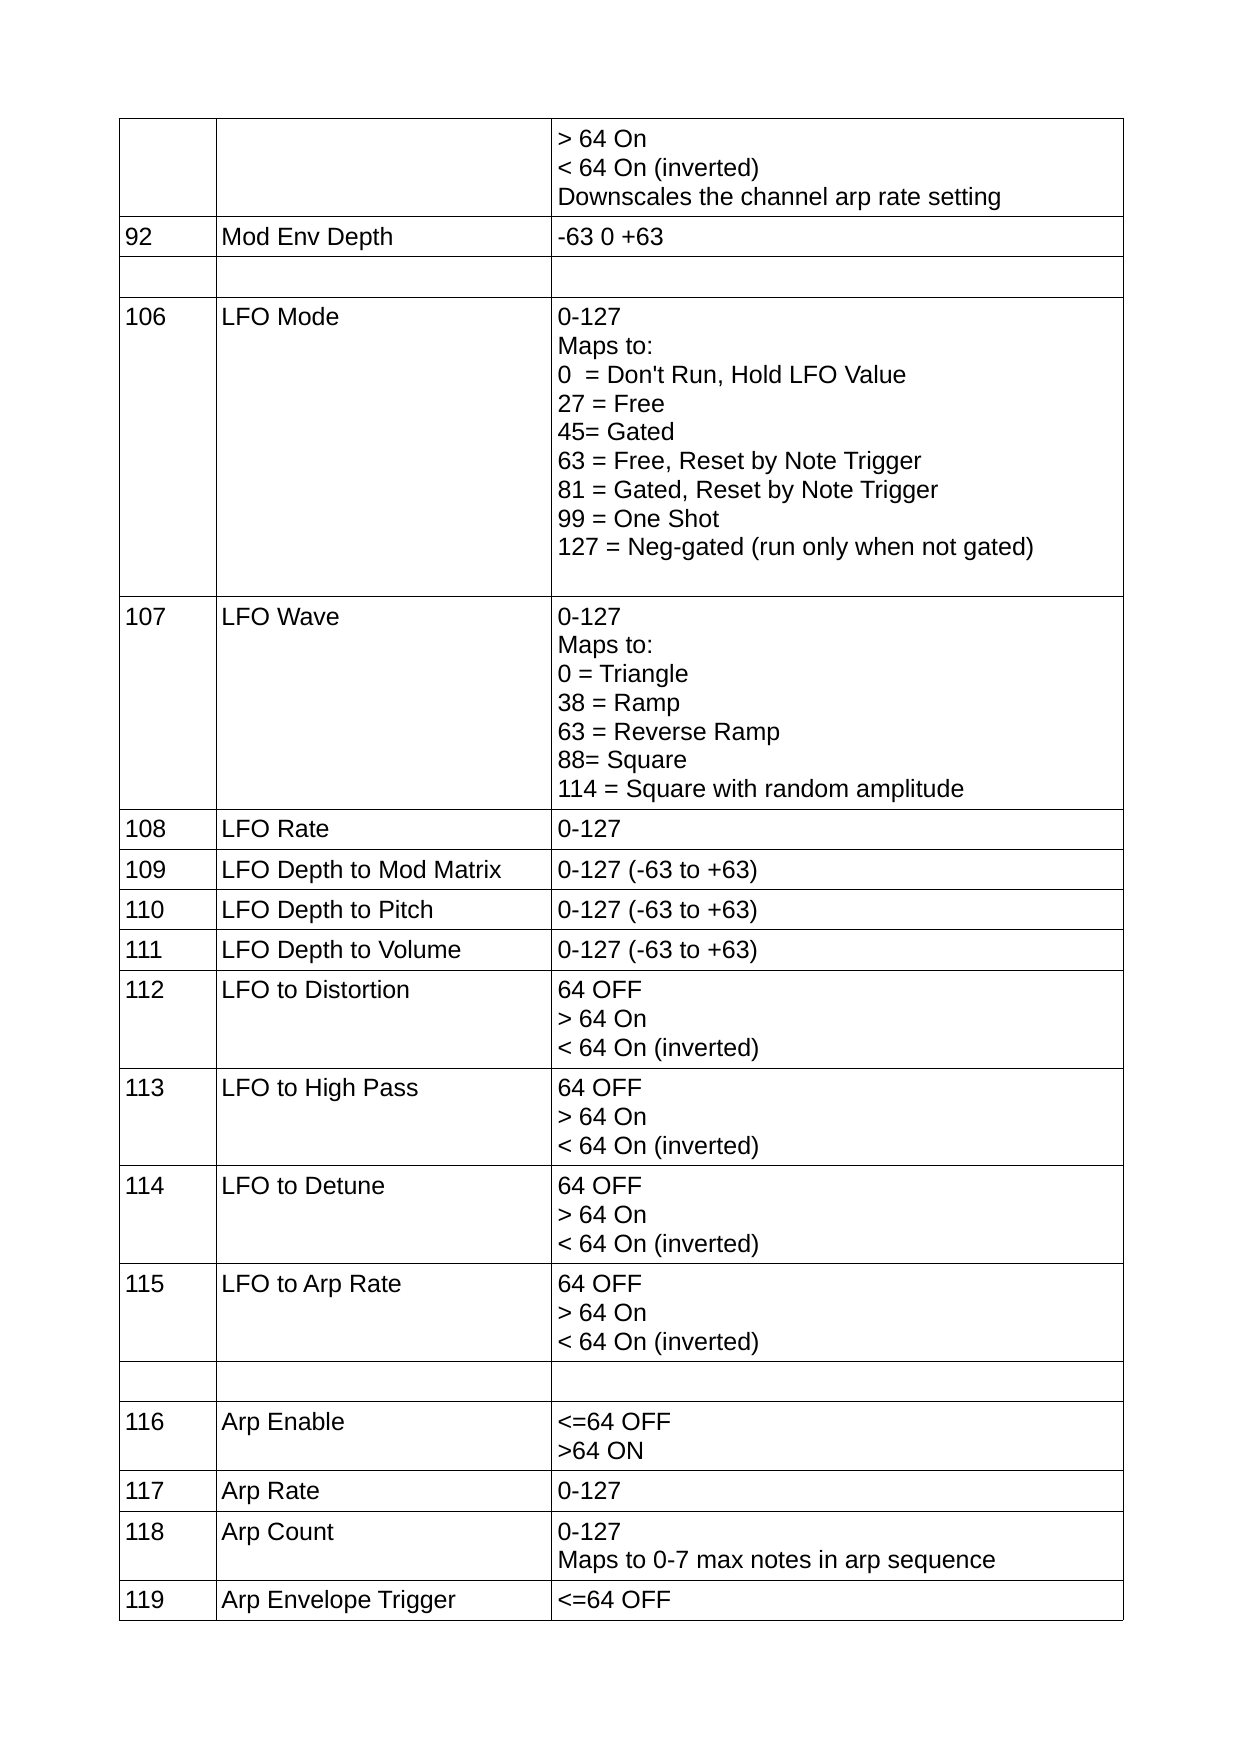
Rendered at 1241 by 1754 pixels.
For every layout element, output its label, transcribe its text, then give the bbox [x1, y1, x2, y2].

table_cell 64 OFF > 64 On < 64 On (inverted) [552, 1264, 1123, 1361]
table_cell 0-127 [552, 810, 1123, 849]
table_cell 0-127 [552, 1471, 1123, 1511]
table_cell LFO Depth to Pitch [217, 890, 551, 929]
table_cell 112 [120, 971, 216, 1067]
table_cell Arp Rate [217, 1471, 551, 1511]
table_cell LFO Depth to Volume [217, 930, 551, 970]
table_cell Arp Enable [217, 1402, 551, 1470]
table_cell 115 [120, 1264, 216, 1361]
table_cell 116 [120, 1402, 216, 1470]
table_cell 108 [120, 810, 216, 849]
table_cell [217, 257, 551, 297]
table_cell 106 [120, 298, 216, 596]
table_cell LFO Mode [217, 298, 551, 596]
table_cell 119 [120, 1581, 216, 1620]
table_cell 0-127 Maps to: 0 = Triangle 38 = Ramp 63 = Reverse Ramp 88= Square 114 = Square with random amplitude [552, 597, 1123, 808]
table_cell [552, 1362, 1123, 1401]
table_cell LFO Rate [217, 810, 551, 849]
table_cell 92 [120, 217, 216, 256]
table_cell Mod Env Depth [217, 217, 551, 256]
table_cell 64 OFF > 64 On < 64 On (inverted) [552, 971, 1123, 1067]
table_cell 107 [120, 597, 216, 808]
table_cell 0-127 (-63 to +63) [552, 930, 1123, 970]
table_cell 0-127 Maps to 0-7 max notes in arp sequence [552, 1512, 1123, 1580]
table_cell 113 [120, 1069, 216, 1165]
table_cell LFO to Distortion [217, 971, 551, 1067]
table_cell Arp Envelope Trigger [217, 1581, 551, 1620]
table_cell [217, 1362, 551, 1401]
table_cell 118 [120, 1512, 216, 1580]
table_cell [552, 257, 1123, 297]
table_cell [120, 1362, 216, 1401]
table_cell 64 OFF > 64 On < 64 On (inverted) [552, 1166, 1123, 1263]
table_cell LFO Wave [217, 597, 551, 808]
table_cell Arp Count [217, 1512, 551, 1580]
table_cell LFO to High Pass [217, 1069, 551, 1165]
table_cell [217, 119, 551, 216]
table_cell 111 [120, 930, 216, 970]
table_cell LFO Depth to Mod Matrix [217, 850, 551, 889]
table_cell LFO to Detune [217, 1166, 551, 1263]
table_cell 109 [120, 850, 216, 889]
table_cell 0-127 (-63 to +63) [552, 850, 1123, 889]
table_cell 64 OFF > 64 On < 64 On (inverted) [552, 1069, 1123, 1165]
table_cell 110 [120, 890, 216, 929]
table_cell 0-127 Maps to: 0 = Don't Run, Hold LFO Value 27 = Free 45= Gated 63 = Free, Reset by Note Trigger 81 = Gated, Reset by Note Trigger 99 = One Shot 127 = Neg-gated (run only when not gated) [552, 298, 1123, 596]
table_cell 0-127 (-63 to +63) [552, 890, 1123, 929]
table_cell 117 [120, 1471, 216, 1511]
table_cell <=64 OFF >64 ON [552, 1402, 1123, 1470]
table_cell > 64 On < 64 On (inverted) Downscales the channel arp rate setting [552, 119, 1123, 216]
table_cell LFO to Arp Rate [217, 1264, 551, 1361]
table_cell [120, 257, 216, 297]
table_cell 114 [120, 1166, 216, 1263]
table_cell [120, 119, 216, 216]
table_cell <=64 OFF [552, 1581, 1123, 1620]
table_cell -63 0 +63 [552, 217, 1123, 256]
